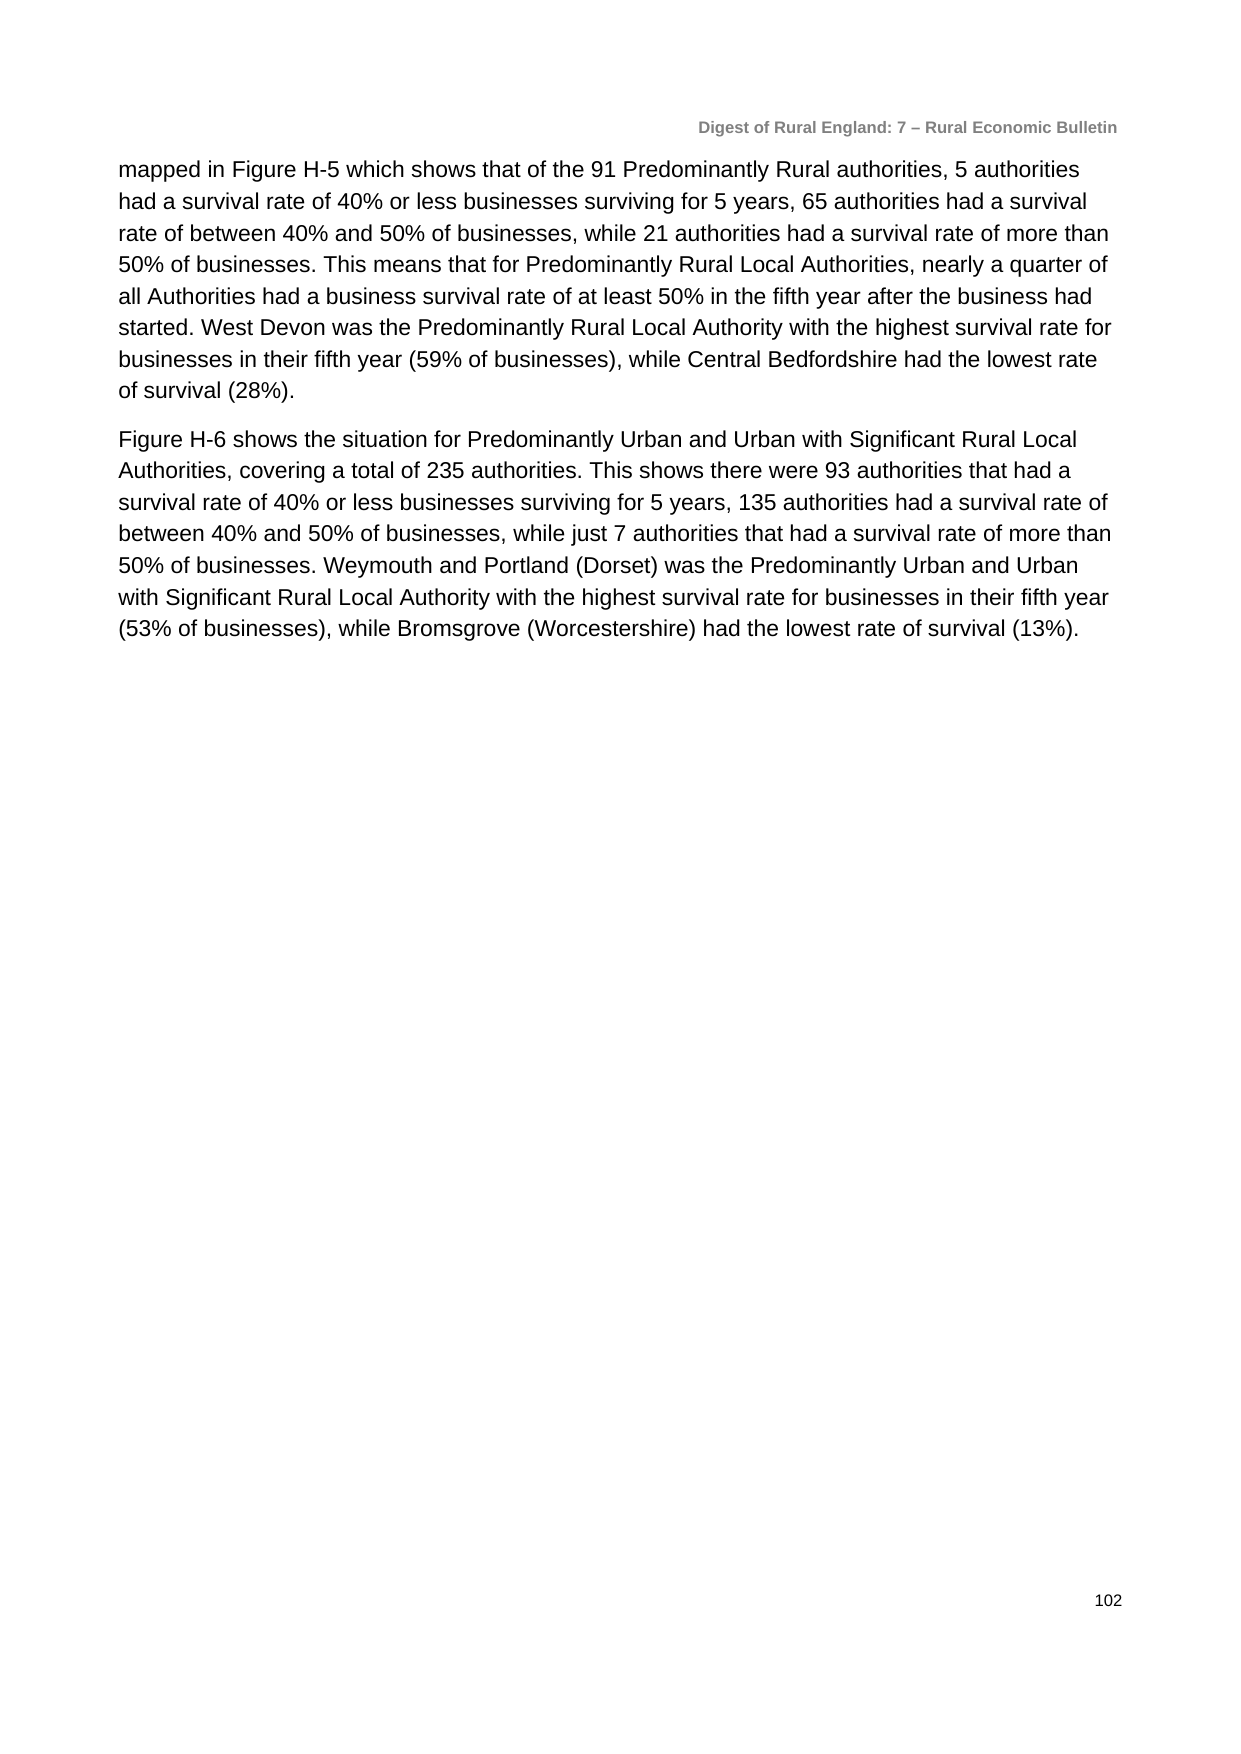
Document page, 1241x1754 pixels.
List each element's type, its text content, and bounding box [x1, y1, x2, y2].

text mapped in Figure H‑5 which shows that of the 91 Predominantly Rural authorities, 5 authorities had a survival rate of 40% or less businesses surviving for 5 years, 65 authorities had a survival rate of between 40% and 50% of businesses, while 21 authorities had a survival rate of more than 50% of businesses. This means that for Predominantly Rural Local Authorities, nearly a quarter of all Authorities had a business survival rate of at least 50% in the fifth year after the business had started. West Devon was the Predominantly Rural Local Authority with the highest survival rate for businesses in their fifth year (59% of businesses), while Central Bedfordshire had the lowest rate of survival (28%). [118, 156, 1122, 404]
text Figure H‑6 shows the situation for Predominantly Urban and Urban with Significant Rural Local Authorities, covering a total of 235 authorities. This shows there were 93 authorities that had a survival rate of 40% or less businesses surviving for 5 years, 135 authorities had a survival rate of between 40% and 50% of businesses, while just 7 authorities that had a survival rate of more than 50% of businesses. Weymouth and Portland (Dorset) was the Predominantly Urban and Urban with Significant Rural Local Authority with the highest survival rate for businesses in their fifth year (53% of businesses), while Bromsgrove (Worcestershire) had the lowest rate of survival (13%). [118, 426, 1122, 641]
